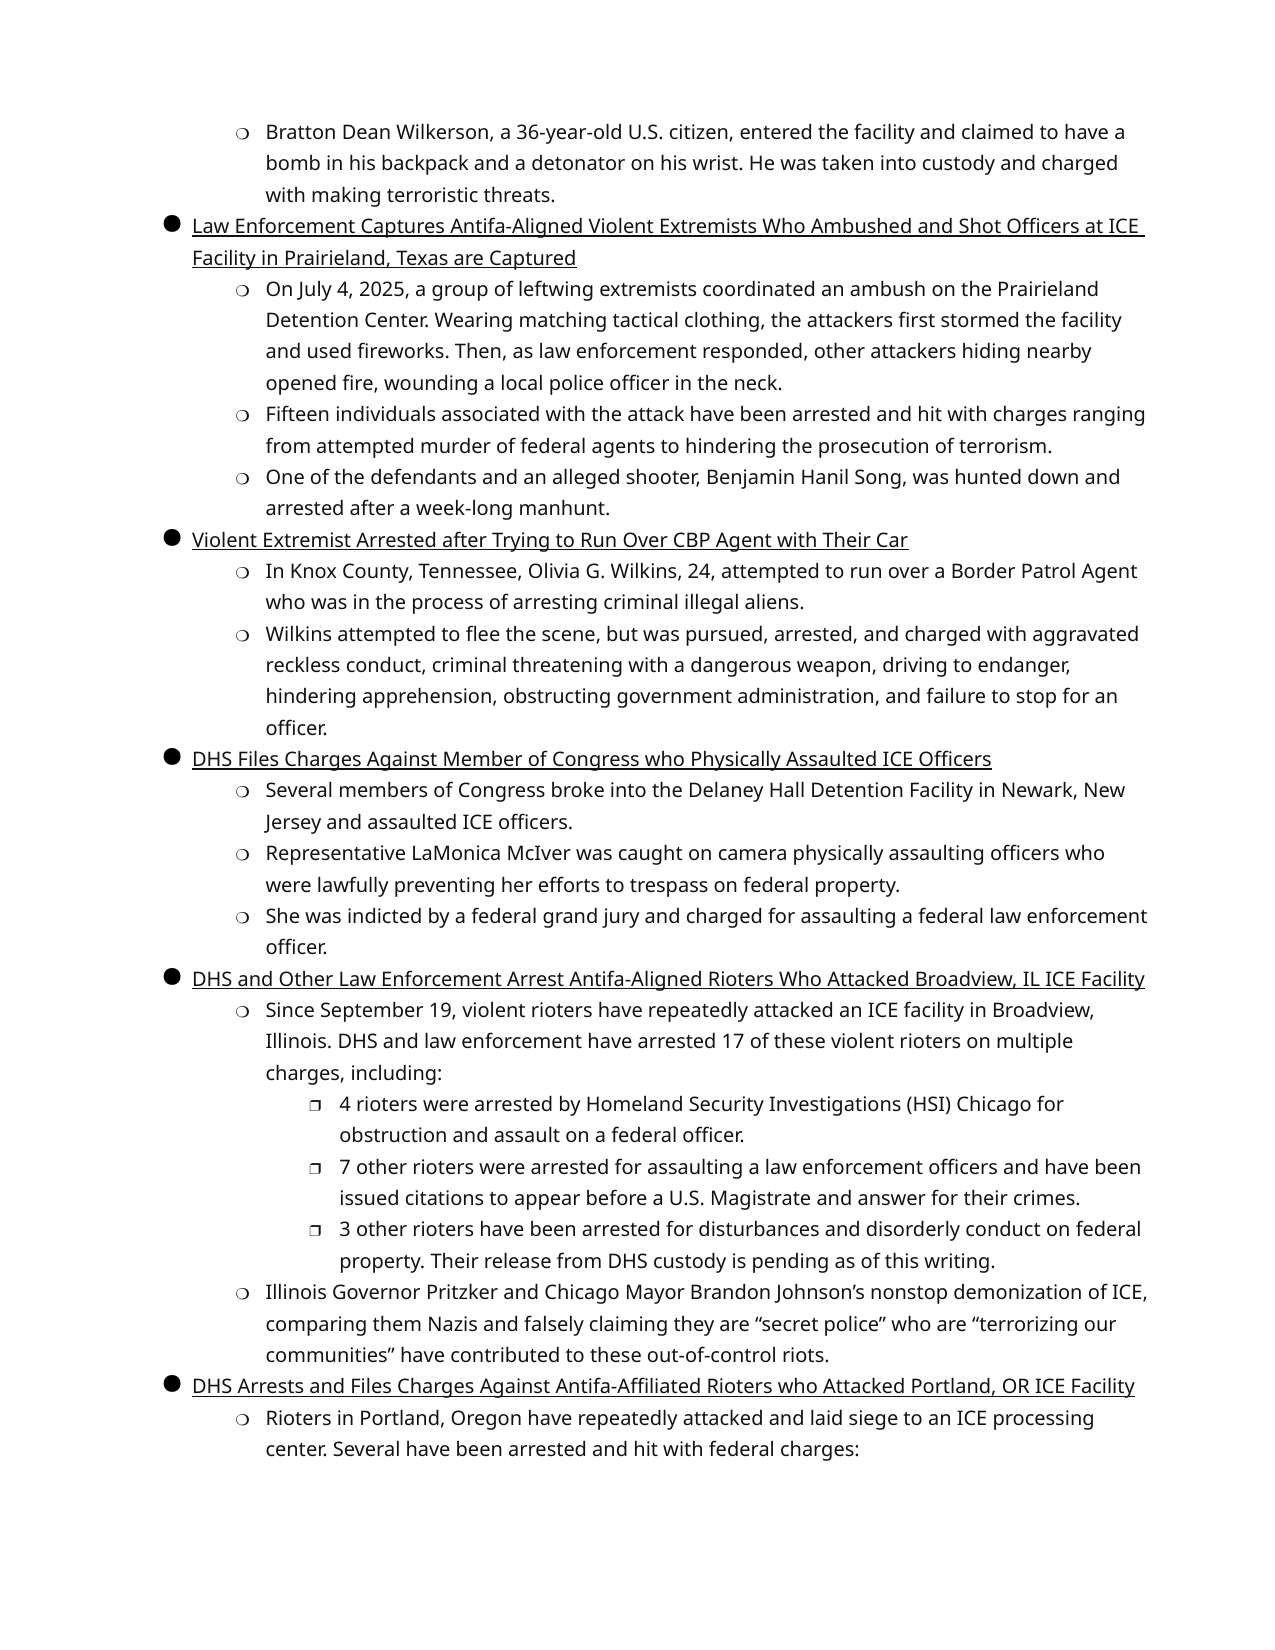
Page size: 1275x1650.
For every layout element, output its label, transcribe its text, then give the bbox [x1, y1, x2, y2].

list DHS Files Charges Against Member of Congress who Physically Assaulted ICE Officers [162, 745, 1157, 772]
list Fifteen individuals associated with the attack have been arrested and hit with charges ranging from attempted murder of federal agents to hindering the prosecution of terrorism. [236, 400, 1157, 459]
list 4 rioters were arrested by Homeland Security Investigations (HSI) Chicago for obstruction and assault on a federal officer. [309, 1090, 1157, 1149]
list 3 other rioters have been arrested for disturbances and disorderly conduct on federal property. Their release from DHS custody is pending as of this writing. [309, 1216, 1157, 1274]
list Illinois Governor Pritzker and Chicago Mayor Brandon Johnson’s nonstop demonization of ICE, comparing them Nazis and falsely claiming they are “secret police” who are “terrorizing our communities” have contributed to these out-of-control riots. [236, 1278, 1157, 1368]
list Representative LaMonica McIver was caught on camera physically assaulting officers who were lawfully preventing her efforts to trespass on federal property. [236, 839, 1157, 898]
list In Knox County, Tennessee, Olivia G. Wilkins, 24, attempted to run over a Border Patrol Agent who was in the process of arresting criminal illegal aliens. [236, 557, 1157, 616]
list Wilkins attempted to flee the scene, but was pursued, arrested, and charged with aggravated reckless conduct, criminal threatening with a dangerous weapon, driving to endanger, hindering apprehension, obstructing government administration, and failure to stop for an officer. [236, 620, 1157, 741]
list 7 other rioters were arrested for assaulting a law enforcement officers and have been issued citations to appear before a U.S. Magistrate and answer for their crimes. [309, 1153, 1157, 1211]
list Rioters in Portland, Oregon have repeatedly attacked and laid siege to an ICE processing center. Several have been arrested and hit with federal charges: [236, 1404, 1157, 1462]
list Several members of Congress broke into the Delaney Hall Detention Facility in Newark, New Jersey and assaulted ICE officers. [236, 777, 1157, 835]
list One of the defendants and an alleged shooter, Benjamin Hanil Song, was hunted down and arrested after a week-long manhunt. [236, 463, 1157, 522]
list She was indicted by a federal grand jury and charged for assaulting a federal law enforcement officer. [236, 902, 1157, 961]
list DHS and Other Law Enforcement Arrest Antifa-Aligned Rioters Who Attacked Broadview, IL ICE Facility [162, 965, 1157, 992]
list Bratton Dean Wilkerson, a 36-year-old U.S. citizen, entered the facility and claimed to have a bomb in his backpack and a detonator on his wrist. He was taken into custody and charged with making terroristic threats. [236, 118, 1157, 208]
list Violent Extremist Arrested after Trying to Run Over CBP Agent with Their Car [162, 526, 1157, 553]
list On July 4, 2025, a group of leftwing extremists coordinated an ambush on the Prairieland Detention Center. Wearing matching tactical clothing, the attackers first stormed the facility and used fireworks. Then, as law enforcement responded, other attackers hiding nearby opened fire, wounding a local police officer in the neck. [236, 275, 1157, 396]
list DHS Arrests and Files Charges Against Antifa-Affiliated Rioters who Attacked Portland, OR ICE Facility [162, 1372, 1157, 1399]
list Law Enforcement Captures Antifa-Aligned Violent Extremists Who Ambushed and Shot Officers at ICE Facility in Prairieland, Texas are Captured [162, 212, 1157, 271]
list Since September 19, violent rioters have repeatedly attacked an ICE facility in Broadview, Illinois. DHS and law enforcement have arrested 17 of these violent rioters on multiple charges, including: [236, 996, 1157, 1086]
